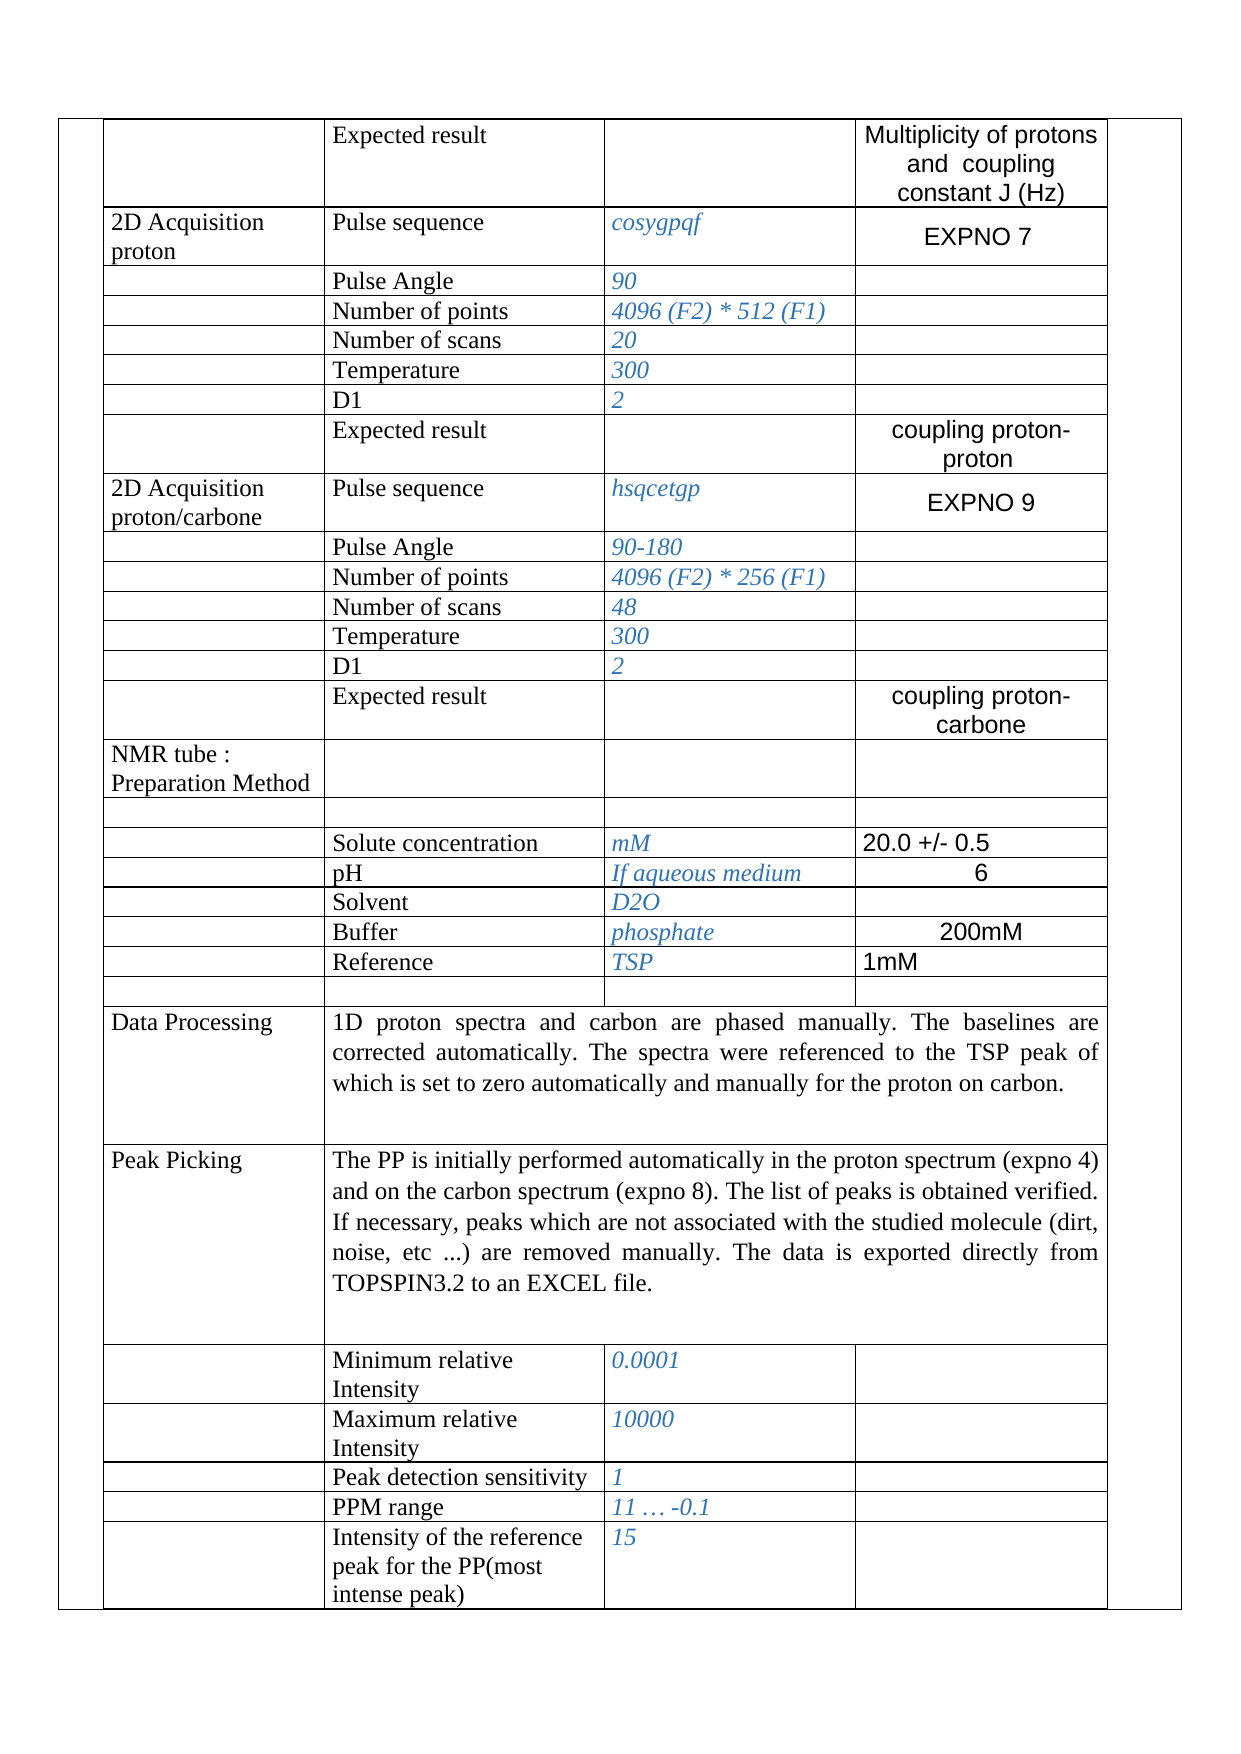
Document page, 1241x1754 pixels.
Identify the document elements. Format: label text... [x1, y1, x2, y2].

table_cell Minimum relative Intensity [325, 1345, 604, 1403]
table_cell [104, 326, 324, 354]
table_cell 20.0 +/- 0.5 [856, 828, 1107, 857]
table_cell [104, 798, 324, 827]
table_cell Intensity of the reference peak for the PP(most intense peak) [325, 1522, 604, 1608]
table_cell Solvent [325, 888, 604, 916]
table_cell [104, 947, 324, 976]
table_cell D2O [605, 888, 855, 916]
table_cell 10000 [605, 1404, 855, 1461]
table_cell 200mM [856, 917, 1107, 946]
table_cell Solute concentration [325, 828, 604, 857]
table_cell [104, 621, 324, 650]
table_cell [856, 326, 1107, 354]
table_cell [104, 1522, 324, 1608]
table_cell Maximum relative Intensity [325, 1404, 604, 1461]
table_cell [856, 296, 1107, 324]
table_cell [856, 1463, 1107, 1491]
table_cell [856, 977, 1107, 1006]
table_cell 300 [605, 621, 855, 650]
table_cell [104, 592, 324, 620]
table_cell D1 [325, 651, 604, 680]
table_cell [104, 532, 324, 561]
table_cell [59, 119, 103, 1609]
table_cell The PP is initially performed automatically in the proton spectrum (expno 4) and on the carbon spectrum (expno 8). The list of peaks is obtained verified. If necessary, peaks which are not associated with the studied molecule (dirt, noise, etc ...) are removed manually. The data is exported directly from TOPSPIN3.2 to an EXCEL file. [325, 1145, 1107, 1344]
table_cell [856, 385, 1107, 414]
table_cell [104, 977, 324, 1006]
table_cell [856, 355, 1107, 384]
table_cell [605, 740, 855, 797]
table_cell cosygpqf [605, 208, 855, 265]
table_cell NMR tube : Preparation Method [104, 740, 324, 797]
table_cell Number of scans [325, 326, 604, 354]
table_cell Expected result [325, 415, 604, 472]
table_cell [325, 740, 604, 797]
table_cell 90-180 [605, 532, 855, 561]
table_cell [104, 888, 324, 916]
table_cell 2D Acquisition proton [104, 208, 324, 265]
table_cell [104, 266, 324, 295]
table_cell [104, 651, 324, 680]
table_cell Pulse Angle [325, 266, 604, 295]
table_cell 4096 (F2) * 256 (F1) [605, 562, 855, 591]
table_cell 6 [856, 858, 1107, 886]
table_cell 15 [605, 1522, 855, 1608]
table_cell [104, 120, 324, 206]
table_cell [856, 621, 1107, 650]
table_cell [104, 828, 324, 857]
table_cell [605, 977, 855, 1006]
table_cell D1 [325, 385, 604, 414]
table_cell Peak detection sensitivity [325, 1463, 604, 1491]
table_cell Temperature [325, 355, 604, 384]
table_cell [856, 592, 1107, 620]
table_cell EXPNO 7 [856, 208, 1107, 265]
table_cell coupling proton-carbone [856, 681, 1107, 738]
table_cell Multiplicity of protons and coupling constant J (Hz) [856, 120, 1107, 206]
table_cell 300 [605, 355, 855, 384]
table_cell phosphate [605, 917, 855, 946]
table_cell 1mM [856, 947, 1107, 976]
table_cell 0.0001 [605, 1345, 855, 1403]
table_cell [856, 266, 1107, 295]
table_cell [104, 681, 324, 738]
table_cell [1108, 119, 1181, 1609]
table_cell [104, 917, 324, 946]
table_cell [856, 1492, 1107, 1521]
table_cell [605, 798, 855, 827]
table_cell PPM range [325, 1492, 604, 1521]
table_cell pH [325, 858, 604, 886]
table_cell EXPNO 9 [856, 474, 1107, 531]
table_cell hsqcetgp [605, 474, 855, 531]
table_cell 48 [605, 592, 855, 620]
table_cell Reference [325, 947, 604, 976]
table_cell mM [605, 828, 855, 857]
table_cell 20 [605, 326, 855, 354]
table_cell Pulse sequence [325, 474, 604, 531]
table_cell [856, 798, 1107, 827]
table_cell [856, 1345, 1107, 1403]
table_cell [856, 562, 1107, 591]
table_cell Buffer [325, 917, 604, 946]
table_cell [104, 355, 324, 384]
table_cell 2 [605, 651, 855, 680]
table_cell 2 [605, 385, 855, 414]
table_cell [605, 120, 855, 206]
table_cell 90 [605, 266, 855, 295]
table_cell [104, 415, 324, 472]
table_cell [856, 740, 1107, 797]
table_cell [104, 296, 324, 324]
table_cell [605, 415, 855, 472]
table_cell [104, 1463, 324, 1491]
table_cell [605, 681, 855, 738]
table_cell 1D proton spectra and carbon are phased manually. The baselines are corrected automatically. The spectra were referenced to the TSP peak of which is set to zero automatically and manually for the proton on carbon. [325, 1007, 1107, 1144]
table_cell [856, 651, 1107, 680]
table_cell 1 [605, 1463, 855, 1491]
table_cell 11 … -0.1 [605, 1492, 855, 1521]
table_cell Expected result [325, 120, 604, 206]
table_cell [325, 798, 604, 827]
table_cell [325, 977, 604, 1006]
table_cell Number of points [325, 562, 604, 591]
table_cell [856, 888, 1107, 916]
table_cell 4096 (F2) * 512 (F1) [605, 296, 855, 324]
table_cell 2D Acquisition proton/carbone [104, 474, 324, 531]
table_cell Pulse Angle [325, 532, 604, 561]
table_cell [104, 1345, 324, 1403]
table_cell Peak Picking [104, 1145, 324, 1344]
table_cell [104, 385, 324, 414]
table_cell [104, 1492, 324, 1521]
table_cell Pulse sequence [325, 208, 604, 265]
table_cell [856, 1404, 1107, 1461]
table_cell [104, 562, 324, 591]
table_cell Number of scans [325, 592, 604, 620]
table_cell TSP [605, 947, 855, 976]
table_cell [104, 1404, 324, 1461]
table_cell [856, 1522, 1107, 1608]
table_cell Number of points [325, 296, 604, 324]
table_cell If aqueous medium [605, 858, 855, 886]
table_cell [856, 532, 1107, 561]
table_cell Expected result [325, 681, 604, 738]
table_cell [104, 858, 324, 886]
table_cell Temperature [325, 621, 604, 650]
table_cell coupling proton-proton [856, 415, 1107, 472]
table_cell Data Processing [104, 1007, 324, 1144]
